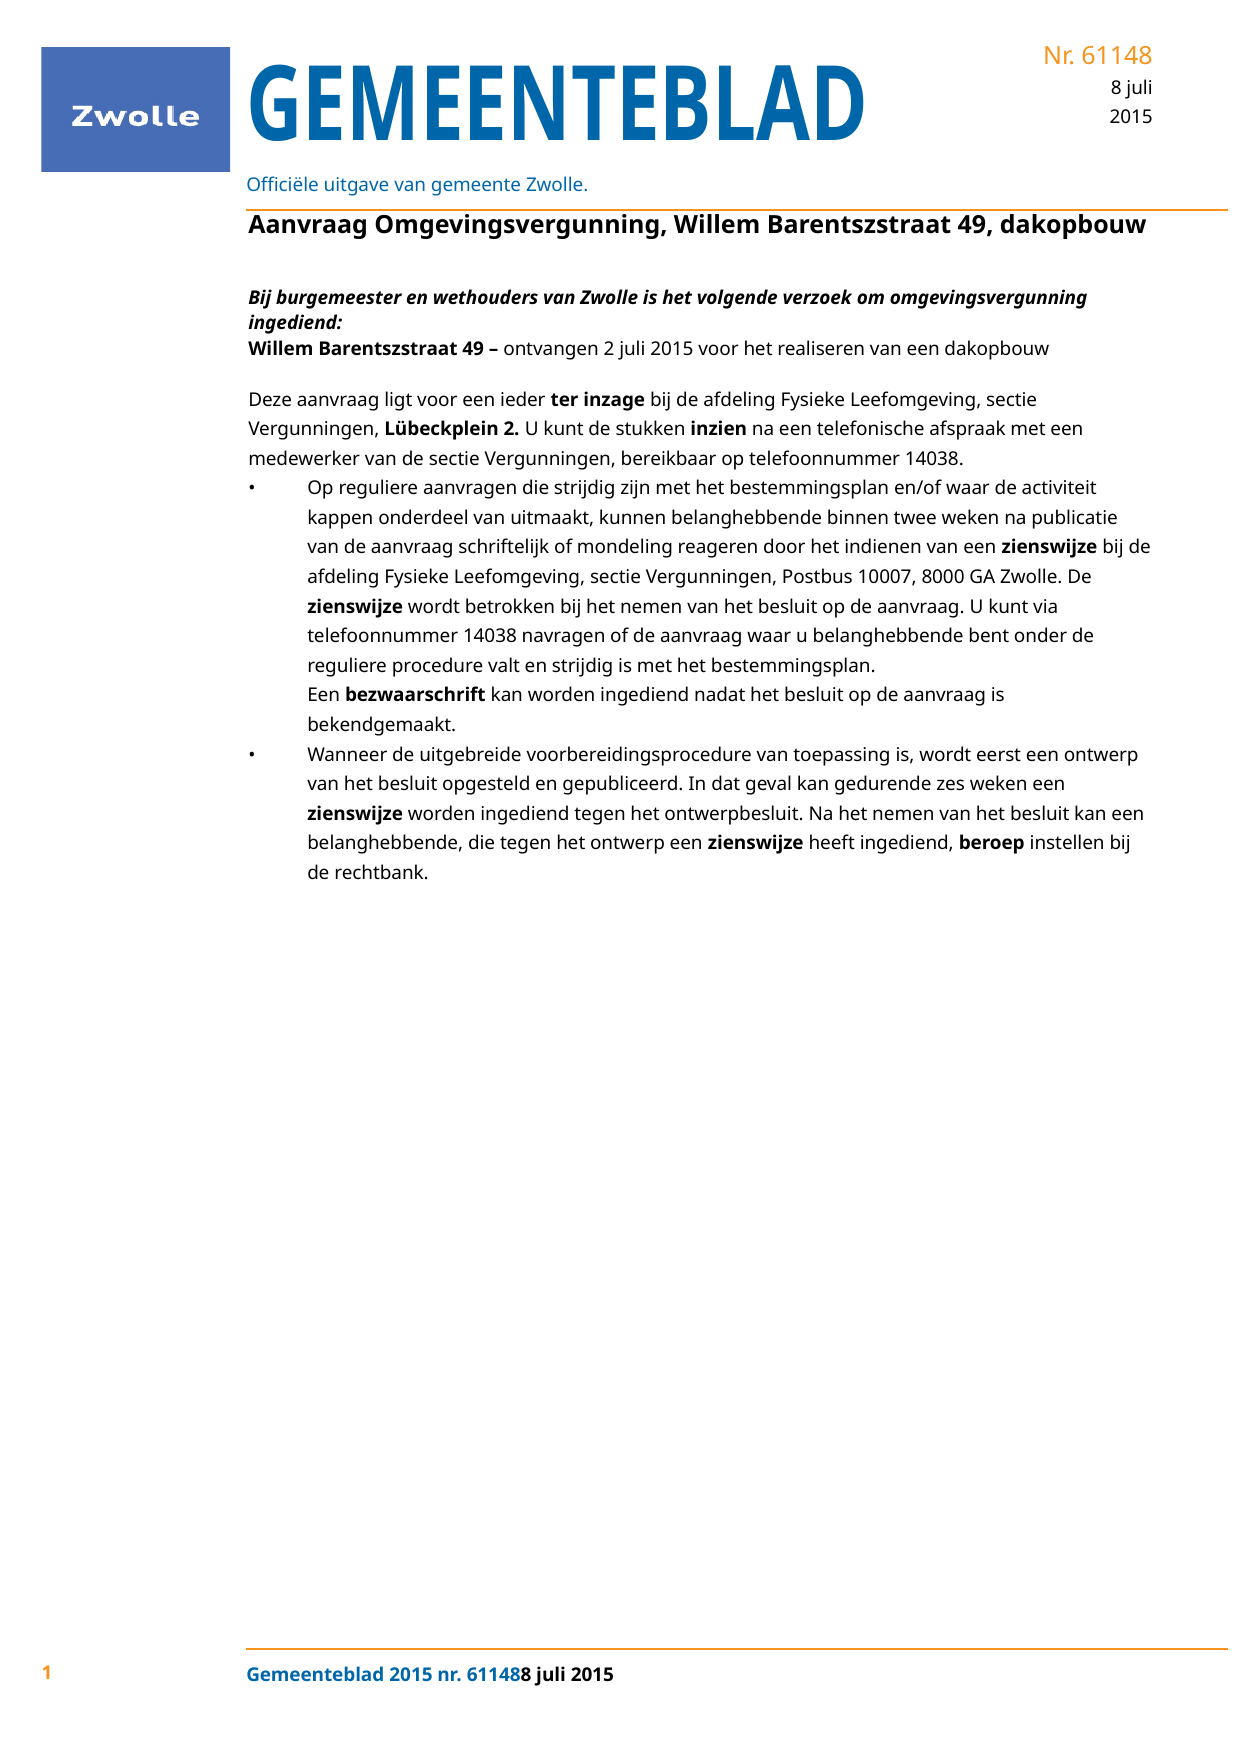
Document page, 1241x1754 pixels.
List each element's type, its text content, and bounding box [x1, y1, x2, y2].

list Een bezwaarschrift kan worden ingediend nadat het besluit op de aanvraag is bekendgemaakt. [248, 682, 1152, 737]
text Bij burgemeester en wethouders van Zwolle is het volgende verzoek om omgevingsvergunning ingediend: [248, 284, 1152, 335]
text Deze aanvraag ligt voor een ieder ter inzage bij de afdeling Fysieke Leefomgeving, sectie Vergunningen, Lübeckplein 2. U kunt de stukken inzien na een telefonische afspraak met een medewerker van de sectie Vergunningen, bereikbaar op telefoonnummer 14038. [248, 386, 1152, 471]
text Aanvraag Omgevingsvergunning, Willem Barentszstraat 49, dakopbouw [248, 211, 1152, 241]
list Op reguliere aanvragen die strijdig zijn met het bestemmingsplan en/of waar de activiteit kappen onderdeel van uitmaakt, kunnen belanghebbende binnen twee weken na publicatie van de aanvraag schriftelijk of mondeling reageren door het indienen van een zienswijze bij de afdeling Fysieke Leefomgeving, sectie Vergunningen, Postbus 10007, 8000 GA Zwolle. De zienswijze wordt betrokken bij het nemen van het besluit op de aanvraag. U kunt via telefoonnummer 14038 navragen of de aanvraag waar u belanghebbende bent onder de reguliere procedure valt en strijdig is met het bestemmingsplan. [248, 474, 1152, 678]
picture [41, 47, 231, 172]
list Wanneer de uitgebreide voorbereidingsprocedure van toepassing is, wordt eerst een ontwerp van het besluit opgesteld en gepubliceerd. In dat geval kan gedurende zes weken een zienswijze worden ingediend tegen het ontwerpbesluit. Na het nemen van het besluit kan een belanghebbende, die tegen het ontwerp een zienswijze heeft ingediend, beroep instellen bij de rechtbank. [248, 741, 1152, 885]
text Willem Barentszstraat 49 – ontvangen 2 juli 2015 voor het realiseren van een dakopbouw [248, 335, 1152, 361]
